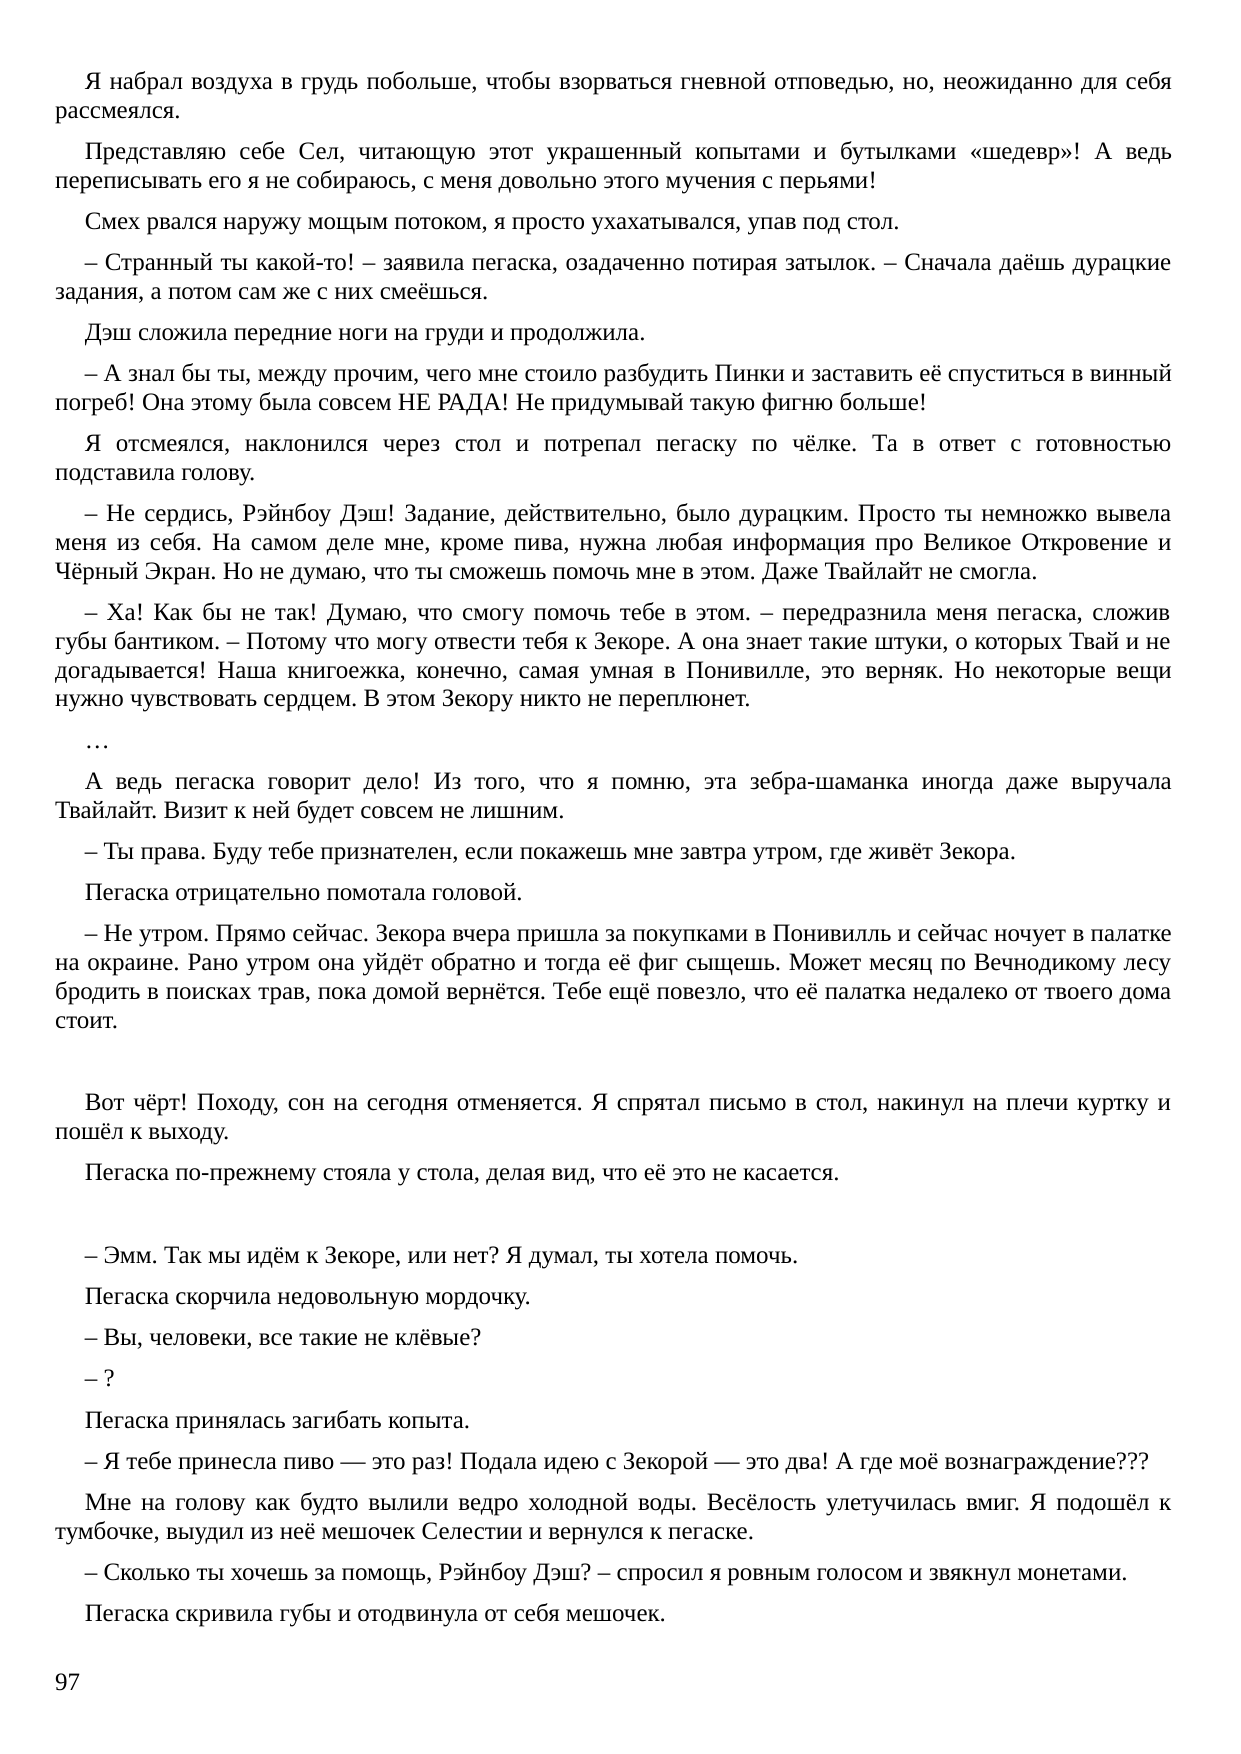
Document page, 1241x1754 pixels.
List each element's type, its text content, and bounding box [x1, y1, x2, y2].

text – Не утром. Прямо сейчас. Зекора вчера пришла за покупками в Понивилль и сейчас ночует в палатке на окраине. Рано утром она уйдёт обратно и тогда её фиг сыщешь. Может месяц по Вечнодикому лесу бродить в поисках трав, пока домой вернётся. Тебе ещё повезло, что её палатка недалеко от твоего дома стоит. [55, 918, 1173, 1033]
text Я отсмеялся, наклонился через стол и потрепал пегаску по чёлке. Та в ответ с готовностью подставила голову. [55, 428, 1173, 486]
text Представляю себе Сел, читающую этот украшенный копытами и бутылками «шедевр»! А ведь переписывать его я не собираюсь, с меня довольно этого мучения с перьями! [55, 136, 1173, 193]
text Пегаска принялась загибать копыта. [55, 1405, 1173, 1433]
text Пегаска скорчила недовольную мордочку. [55, 1281, 1173, 1310]
text Пегаска по-прежнему стояла у стола, делая вид, что её это не касается. [55, 1157, 1173, 1186]
text – Эмм. Так мы идём к Зекоре, или нет? Я думал, ты хотела помочь. [55, 1240, 1173, 1268]
text – Я тебе принесла пиво — это раз! Подала идею с Зекорой — это два! А где моё вознаграждение??? [55, 1446, 1173, 1475]
text Смех рвался наружу мощым потоком, я просто ухахатывался, упав под стол. [55, 206, 1173, 235]
text – Вы, человеки, все такие не клёвые? [55, 1322, 1173, 1351]
text Я набрал воздуха в грудь побольше, чтобы взорваться гневной отповедью, но, неожиданно для себя рассмеялся. [55, 66, 1173, 123]
text А ведь пегаска говорит дело! Из того, что я помню, эта зебра-шаманка иногда даже выручала Твайлайт. Визит к ней будет совсем не лишним. [55, 766, 1173, 823]
text Мне на голову как будто вылили ведро холодной воды. Весёлость улетучилась вмиг. Я подошёл к тумбочке, выудил из неё мешочек Селестии и вернулся к пегаске. [55, 1487, 1173, 1545]
text – А знал бы ты, между прочим, чего мне стоило разбудить Пинки и заставить её спуститься в винный погреб! Она этому была совсем НЕ РАДА! Не придумывай такую фигню больше! [55, 358, 1173, 416]
text – Ха! Как бы не так! Думаю, что смогу помочь тебе в этом. – передразнила меня пегаска, сложив губы бантиком. – Потому что могу отвести тебя к Зекоре. А она знает такие штуки, о которых Твай и не догадывается! Наша книгоежка, конечно, самая умная в Понивилле, это верняк. Но некоторые вещи нужно чувствовать сердцем. В этом Зекору никто не переплюнет. [55, 597, 1173, 712]
text Вот чёрт! Походу, сон на сегодня отменяется. Я спрятал письмо в стол, накинул на плечи куртку и пошёл к выходу. [55, 1087, 1173, 1145]
text – Не сердись, Рэйнбоу Дэш! Задание, действительно, было дурацким. Просто ты немножко вывела меня из себя. На самом деле мне, кроме пива, нужна любая информация про Великое Откровение и Чёрный Экран. Но не думаю, что ты сможешь помочь мне в этом. Даже Твайлайт не смогла. [55, 498, 1173, 585]
text – Ты права. Буду тебе признателен, если покажешь мне завтра утром, где живёт Зекора. [55, 836, 1173, 865]
text Дэш сложила передние ноги на груди и продолжила. [55, 317, 1173, 346]
text – ? [55, 1363, 1173, 1392]
text – Странный ты какой-то! – заявила пегаска, озадаченно потирая затылок. – Сначала даёшь дурацкие задания, а потом сам же с них смеёшься. [55, 247, 1173, 305]
text – Сколько ты хочешь за помощь, Рэйнбоу Дэш? – спросил я ровным голосом и звякнул монетами. [55, 1557, 1173, 1586]
text Пегаска скривила губы и отодвинула от себя мешочек. [55, 1598, 1173, 1627]
text Пегаска отрицательно помотала головой. [55, 877, 1173, 906]
text … [55, 725, 1173, 753]
